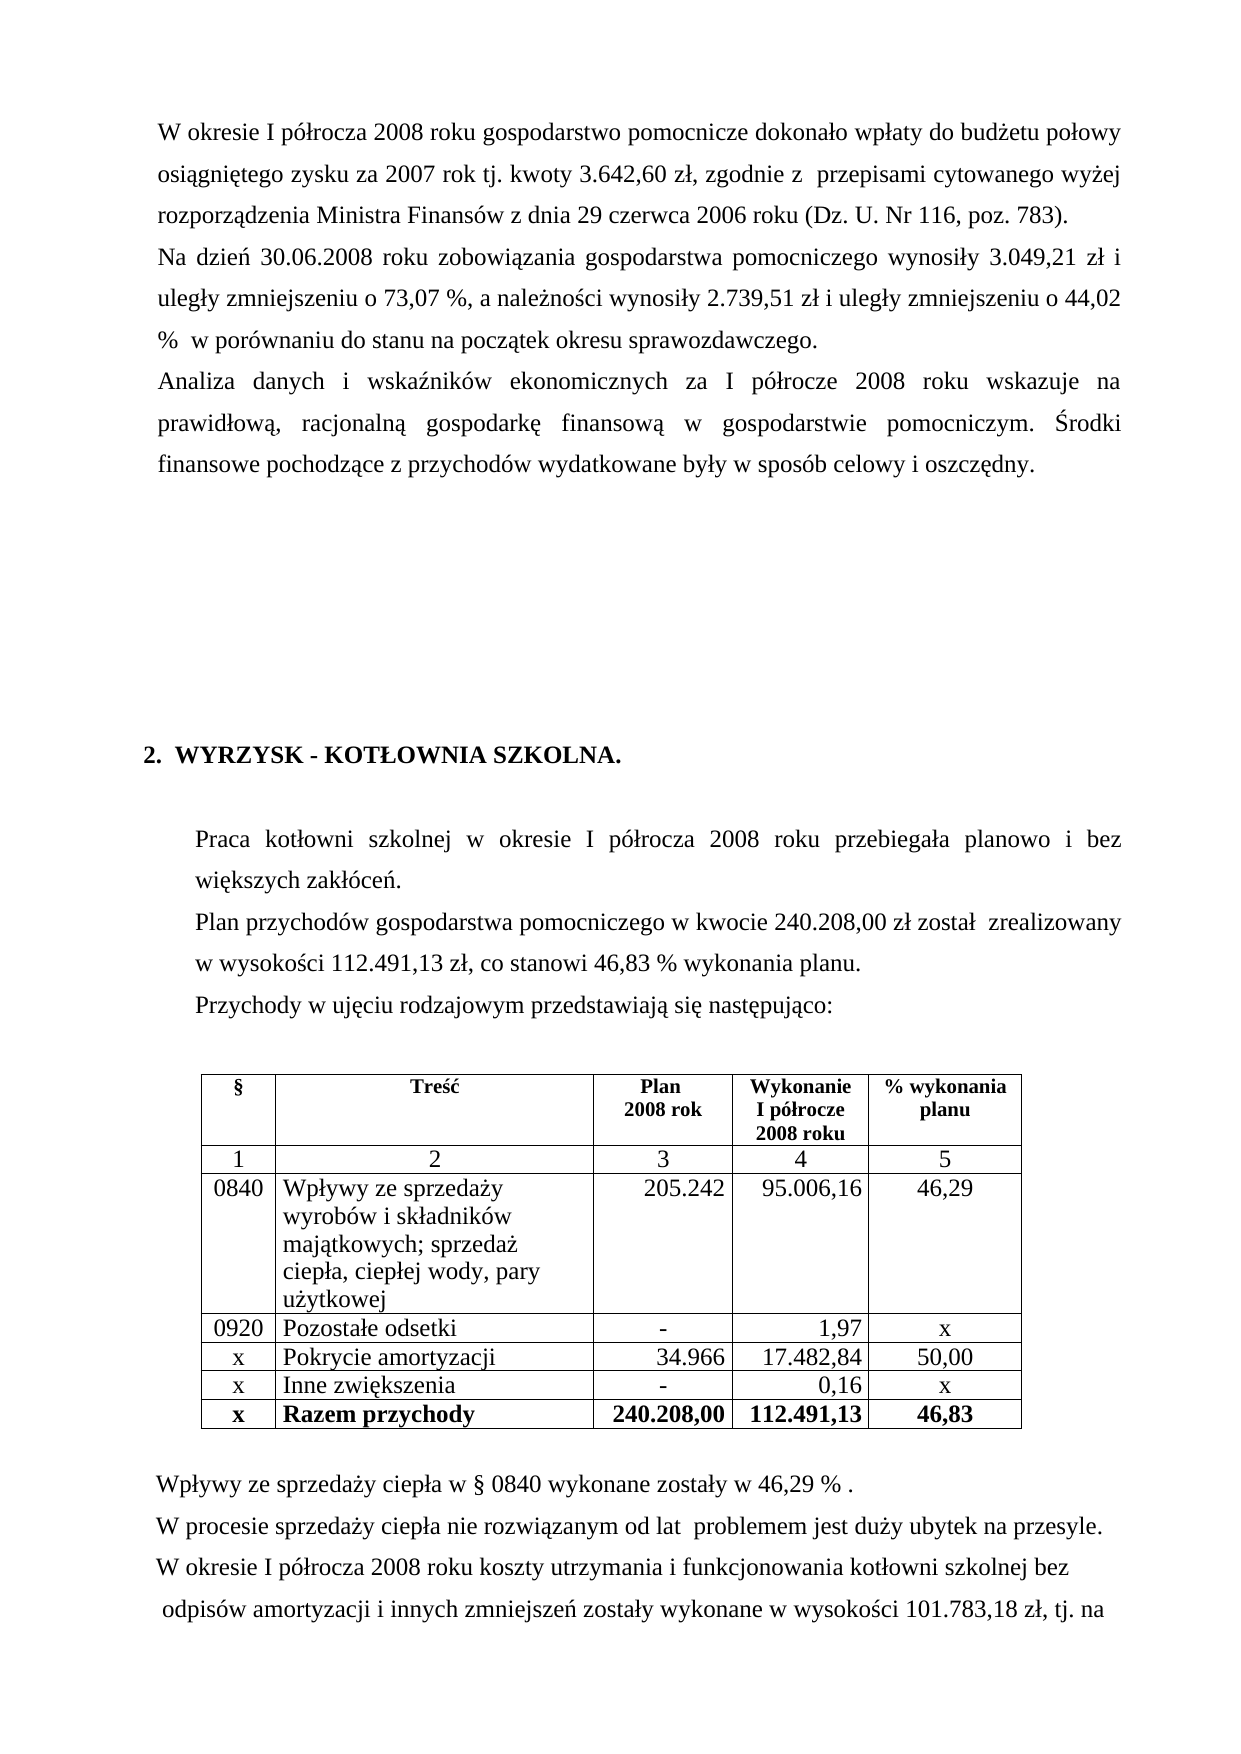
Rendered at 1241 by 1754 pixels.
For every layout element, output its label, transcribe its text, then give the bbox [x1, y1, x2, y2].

table_cell 1,97 [733, 1314, 868, 1342]
table_cell Pozostałe odsetki [276, 1314, 593, 1342]
table_cell 112.491,13 [733, 1400, 868, 1428]
text Analiza danych i wskaźników ekonomicznych za I półrocze 2008 roku wskazuje na prawidłową, racjonalną gospodarkę finansową w gospodarstwie pomocniczym. Środki finansowe pochodzące z przychodów wydatkowane były w sposób celowy i oszczędny. [157, 367, 1122, 478]
table_cell - [594, 1371, 732, 1399]
text Wpływy ze sprzedaży ciepła w § 0840 wykonane zostały w 46,29 % . [118, 1470, 1122, 1498]
text W procesie sprzedaży ciepła nie rozwiązanym od lat problemem jest duży ubytek na przesyle. [118, 1512, 1122, 1540]
table_cell 2 [276, 1146, 593, 1173]
table_cell 3 [594, 1146, 732, 1173]
table_header § [202, 1075, 275, 1144]
table_header Wykonanie I półrocze 2008 roku [733, 1075, 868, 1144]
table_cell 0920 [202, 1314, 275, 1342]
text Przychody w ujęciu rodzajowym przedstawiają się następująco: [195, 991, 1122, 1019]
table_cell 1 [202, 1146, 275, 1173]
table_cell 240.208,00 [594, 1400, 732, 1428]
table_cell x [202, 1343, 275, 1370]
table_cell - [594, 1314, 732, 1342]
table_cell 34.966 [594, 1343, 732, 1370]
table_cell x [202, 1400, 275, 1428]
text odpisów amortyzacji i innych zmniejszeń zostały wykonane w wysokości 101.783,18 zł, tj. na [118, 1595, 1122, 1623]
table_cell Pokrycie amortyzacji [276, 1343, 593, 1370]
table_header Treść [276, 1075, 593, 1144]
table_cell 46,83 [869, 1400, 1021, 1428]
table_cell 0,16 [733, 1371, 868, 1399]
table_cell 95.006,16 [733, 1174, 868, 1313]
table_cell 4 [733, 1146, 868, 1173]
text Plan przychodów gospodarstwa pomocniczego w kwocie 240.208,00 zł został zrealizowany w wysokości 112.491,13 zł, co stanowi 46,83 % wykonania planu. [195, 908, 1122, 977]
table_cell x [202, 1371, 275, 1399]
table_cell Wpływy ze sprzedaży wyrobów i składników majątkowych; sprzedaż ciepła, ciepłej wody, pary użytkowej [276, 1174, 593, 1313]
text Praca kotłowni szkolnej w okresie I półrocza 2008 roku przebiegała planowo i bez większych zakłóceń. [195, 825, 1122, 894]
text Na dzień 30.06.2008 roku zobowiązania gospodarstwa pomocniczego wynosiły 3.049,21 zł i uległy zmniejszeniu o 73,07 %, a należności wynosiły 2.739,51 zł i uległy zmniejszeniu o 44,02 % w porównaniu do stanu na początek okresu sprawozdawczego. [157, 243, 1122, 354]
table_cell 46,29 [869, 1174, 1021, 1313]
table_cell 50,00 [869, 1343, 1021, 1370]
table_cell 0840 [202, 1174, 275, 1313]
table_header % wykonania planu [869, 1075, 1021, 1144]
table_cell Razem przychody [276, 1400, 593, 1428]
table_cell x [869, 1371, 1021, 1399]
text 2. WYRZYSK - KOTŁOWNIA SZKOLNA. [118, 742, 1122, 769]
table_cell x [869, 1314, 1021, 1342]
table_cell 17.482,84 [733, 1343, 868, 1370]
table_cell 5 [869, 1146, 1021, 1173]
table_cell Inne zwiększenia [276, 1371, 593, 1399]
text W okresie I półrocza 2008 roku gospodarstwo pomocnicze dokonało wpłaty do budżetu połowy osiągniętego zysku za 2007 rok tj. kwoty 3.642,60 zł, zgodnie z przepisami cytowanego wyżej rozporządzenia Ministra Finansów z dnia 29 czerwca 2006 roku (Dz. U. Nr 116, poz. 783). [157, 118, 1122, 229]
table_cell 205.242 [594, 1174, 732, 1313]
table_header Plan 2008 rok [594, 1075, 732, 1144]
text W okresie I półrocza 2008 roku koszty utrzymania i funkcjonowania kotłowni szkolnej bez [118, 1553, 1122, 1581]
